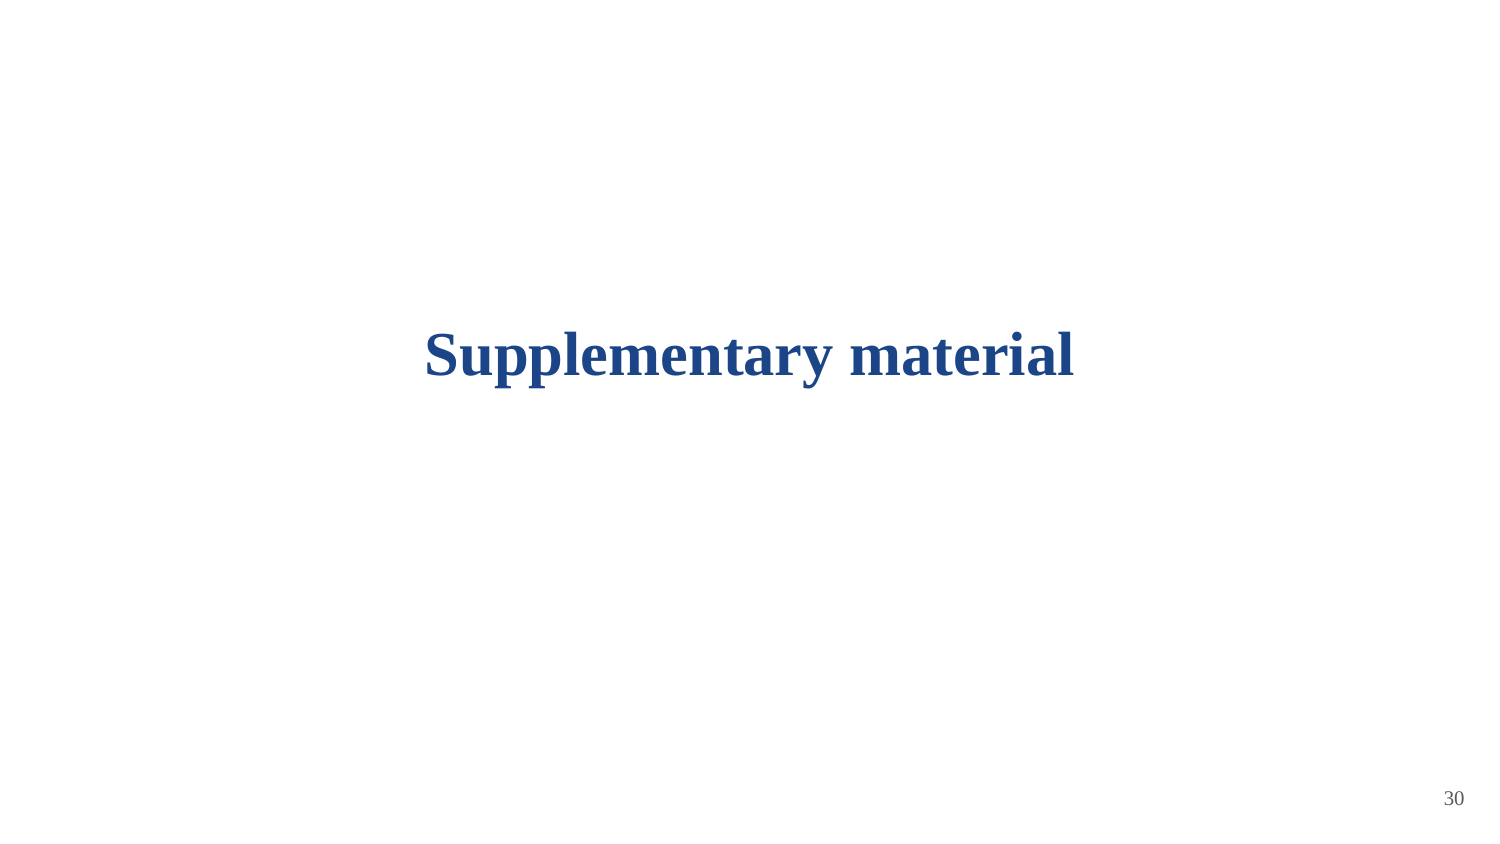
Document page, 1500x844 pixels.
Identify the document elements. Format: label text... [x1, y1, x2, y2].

slide_number [1389, 764, 1480, 830]
list Supplementary material [51, 141, 1449, 703]
